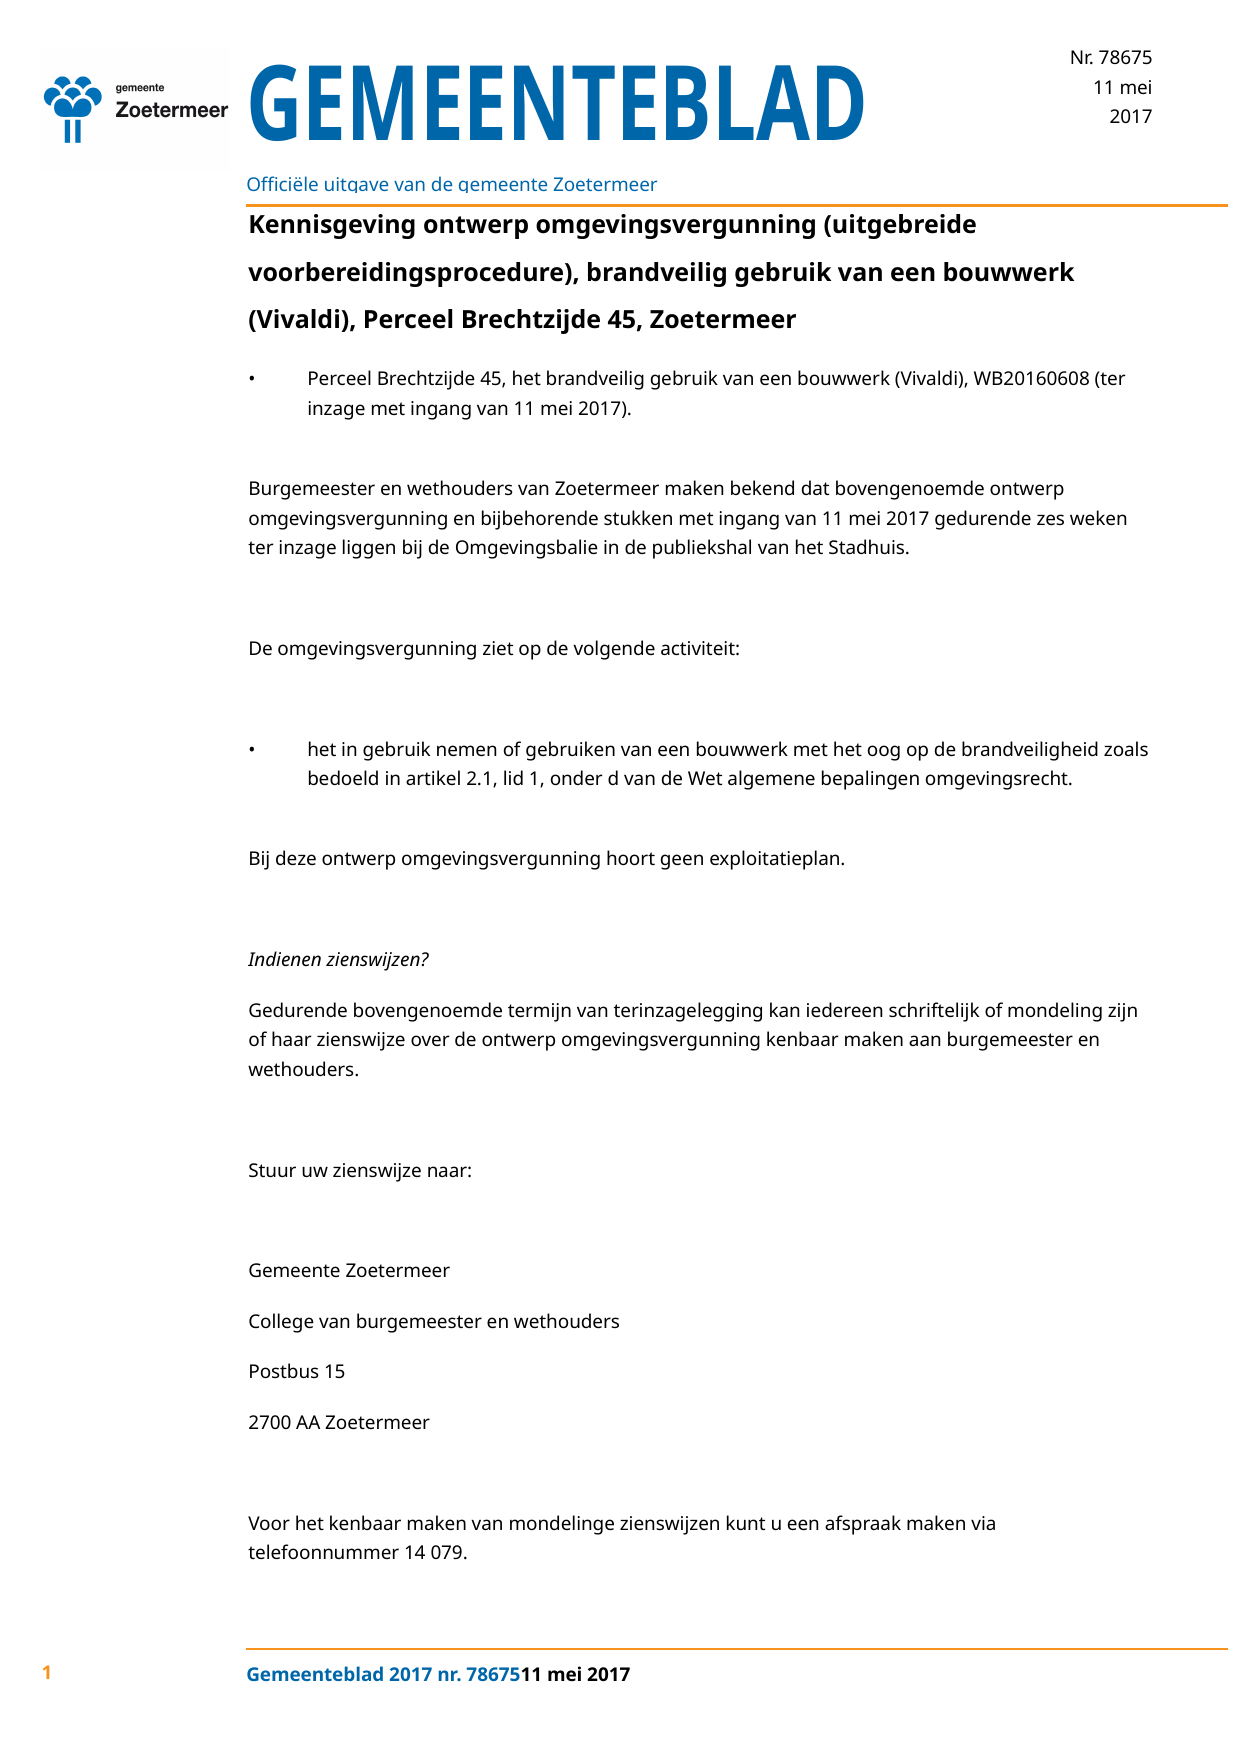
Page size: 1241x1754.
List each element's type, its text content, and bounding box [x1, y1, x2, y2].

list Perceel Brechtzijde 45, het brandveilig gebruik van een bouwwerk (Vivaldi), WB20160608 (ter inzage met ingang van 11 mei 2017). [248, 366, 1152, 421]
text Voor het kenbaar maken van mondelinge zienswijzen kunt u een afspraak maken via telefoonnummer 14 079. [248, 1510, 1152, 1565]
text Gedurende bovengenoemde termijn van terinzagelegging kan iedereen schriftelijk of mondeling zijn of haar zienswijze over de ontwerp omgevingsvergunning kenbaar maken aan burgemeester en wethouders. [248, 997, 1152, 1082]
text Indienen zienswijzen? [248, 946, 1152, 972]
text 2700 AA Zoetermeer [248, 1409, 1152, 1434]
text Postbus 15 [248, 1358, 1152, 1384]
text Bij deze ontwerp omgevingsvergunning hoort geen exploitatieplan. [248, 846, 1152, 871]
text Kennisgeving ontwerp omgevingsvergunning (uitgebreide voorbereidingsprocedure), brandveilig gebruik van een bouwwerk (Vivaldi), Perceel Brechtzijde 45, Zoetermeer [248, 207, 1152, 336]
text College van burgemeester en wethouders [248, 1308, 1152, 1334]
text Stuur uw zienswijze naar: [248, 1157, 1152, 1182]
text Gemeente Zoetermeer [248, 1258, 1152, 1283]
text Burgemeester en wethouders van Zoetermeer maken bekend dat bovengenoemde ontwerp omgevingsvergunning en bijbehorende stukken met ingang van 11 mei 2017 gedurende zes weken ter inzage liggen bij de Omgevingsbalie in de publiekshal van het Stadhuis. [248, 475, 1152, 560]
picture [41, 47, 231, 172]
list het in gebruik nemen of gebruiken van een bouwwerk met het oog op de brandveiligheid zoals bedoeld in artikel 2.1, lid 1, onder d van de Wet algemene bepalingen omgevingsrecht. [248, 736, 1152, 791]
text De omgevingsvergunning ziet op de volgende activiteit: [248, 635, 1152, 661]
